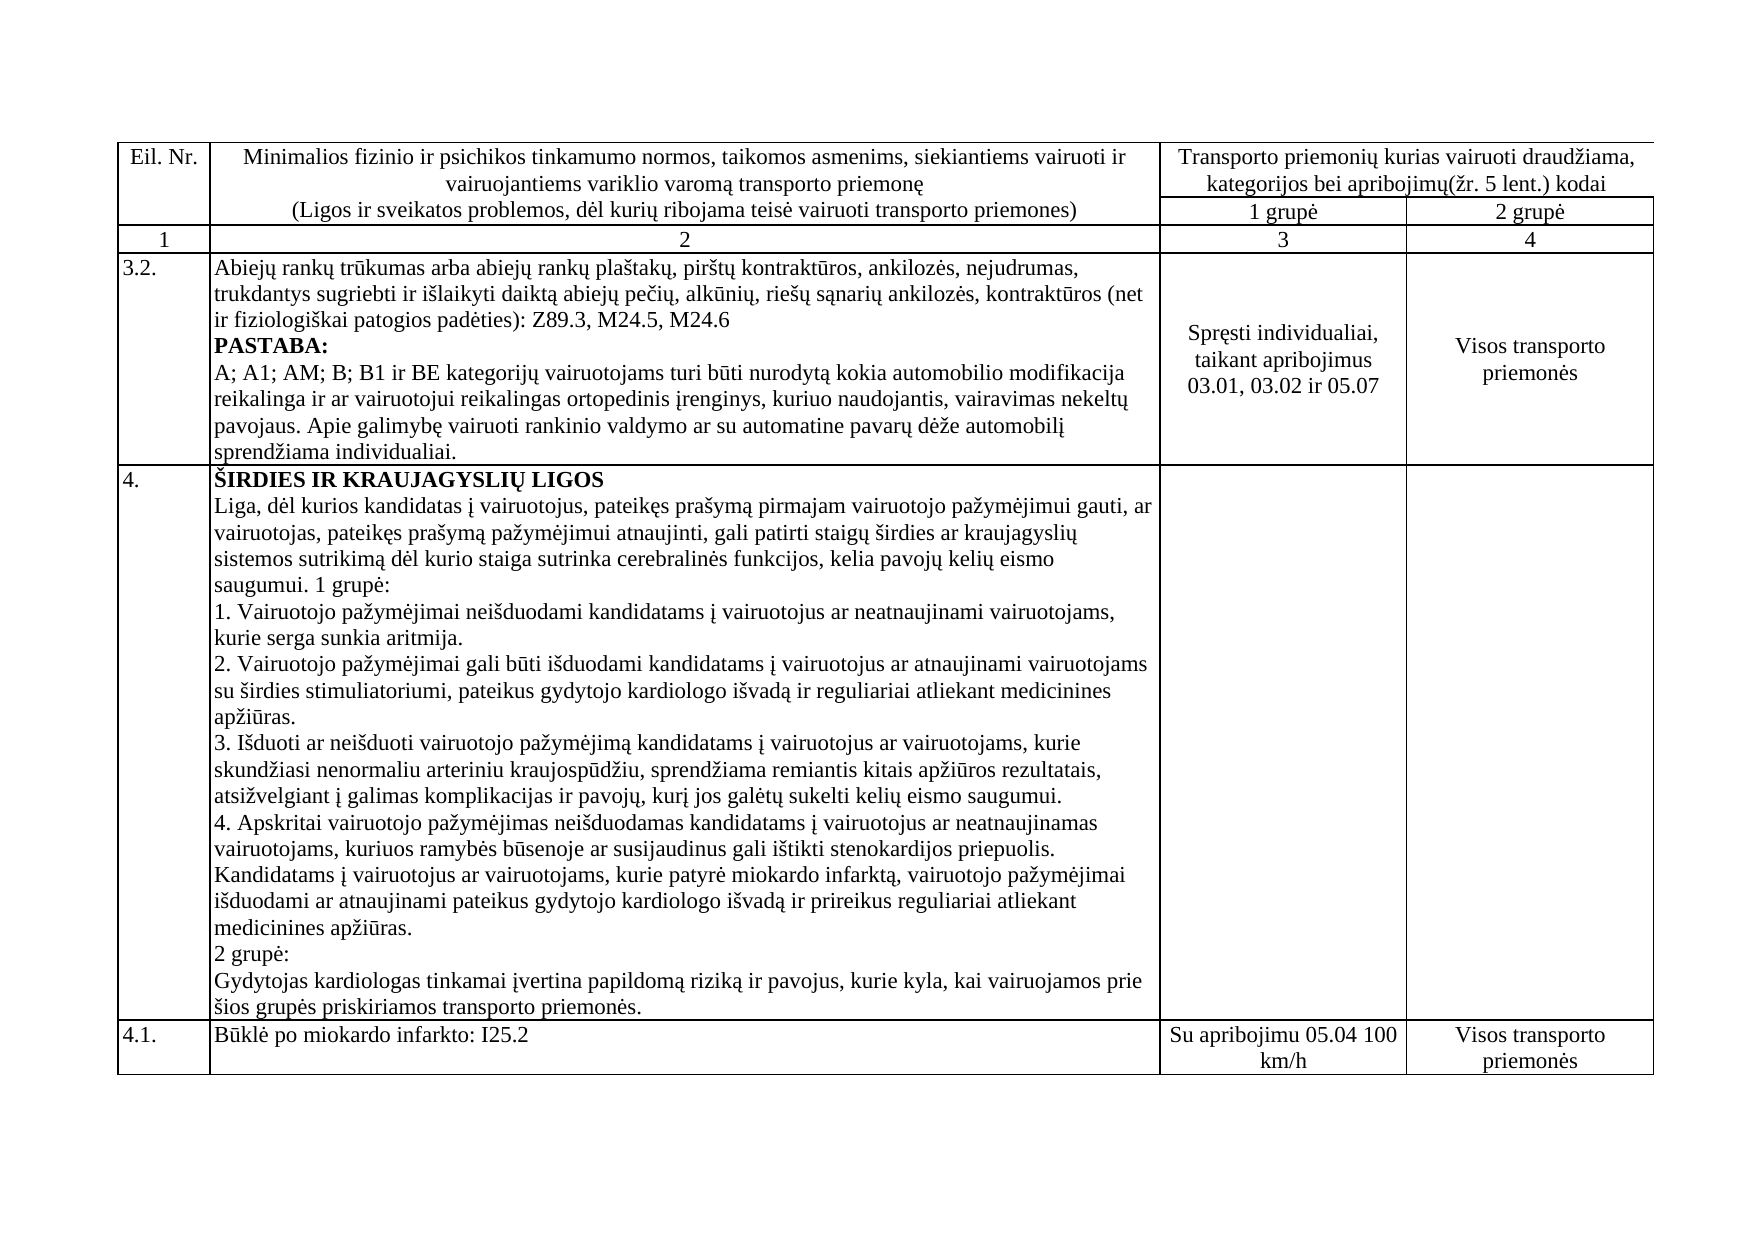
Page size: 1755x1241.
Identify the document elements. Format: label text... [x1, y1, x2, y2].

table_cell 4 [1407, 226, 1653, 252]
table_cell ŠIRDIES IR KRAUJAGYSLIŲ LIGOS Liga, dėl kurios kandidatas į vairuotojus, pateikęs prašymą pirmajam vairuotojo pažymėjimui gauti, ar vairuotojas, pateikęs prašymą pažymėjimui atnaujinti, gali patirti staigų širdies ar kraujagyslių sistemos sutrikimą dėl kurio staiga sutrinka cerebralinės funkcijos, kelia pavojų kelių eismo saugumui. 1 grupė: 1. Vairuotojo pažymėjimai neišduodami kandidatams į vairuotojus ar neatnaujinami vairuotojams, kurie serga sunkia aritmija. 2. Vairuotojo pažymėjimai gali būti išduodami kandidatams į vairuotojus ar atnaujinami vairuotojams su širdies stimuliatoriumi, pateikus gydytojo kardiologo išvadą ir reguliariai atliekant medicinines apžiūras. 3. Išduoti ar neišduoti vairuotojo pažymėjimą kandidatams į vairuotojus ar vairuotojams, kurie skundžiasi nenormaliu arteriniu kraujospūdžiu, sprendžiama remiantis kitais apžiūros rezultatais, atsižvelgiant į galimas komplikacijas ir pavojų, kurį jos galėtų sukelti kelių eismo saugumui. 4. Apskritai vairuotojo pažymėjimas neišduodamas kandidatams į vairuotojus ar neatnaujinamas vairuotojams, kuriuos ramybės būsenoje ar susijaudinus gali ištikti stenokardijos priepuolis. Kandidatams į vairuotojus ar vairuotojams, kurie patyrė miokardo infarktą, vairuotojo pažymėjimai išduodami ar atnaujinami pateikus gydytojo kardiologo išvadą ir prireikus reguliariai atliekant medicinines apžiūras. 2 grupė: Gydytojas kardiologas tinkamai įvertina papildomą riziką ir pavojus, kurie kyla, kai vairuojamos prie šios grupės priskiriamos transporto priemonės. [211, 466, 1159, 1019]
table_cell Visos transporto priemonės [1407, 254, 1653, 464]
table_cell Visos transporto priemonės [1407, 1021, 1653, 1074]
table_cell Abiejų rankų trūkumas arba abiejų rankų plaštakų, pirštų kontraktūros, ankilozės, nejudrumas, trukdantys sugriebti ir išlaikyti daiktą abiejų pečių, alkūnių, riešų sąnarių ankilozės, kontraktūros (net ir fiziologiškai patogios padėties): Z89.3, M24.5, M24.6 PASTABA: A; A1; AM; B; B1 ir BE kategorijų vairuotojams turi būti nurodytą kokia automobilio modifikacija reikalinga ir ar vairuotojui reikalingas ortopedinis įrenginys, kuriuo naudojantis, vairavimas nekeltų pavojaus. Apie galimybę vairuoti rankinio valdymo ar su automatine pavarų dėže automobilį sprendžiama individualiai. [211, 254, 1159, 464]
table_cell 2 [211, 226, 1159, 252]
table_cell 3 [1161, 226, 1406, 252]
table_cell 1 grupė [1161, 198, 1406, 224]
table_cell [1161, 466, 1406, 1019]
table_header Minimalios fizinio ir psichikos tinkamumo normos, taikomos asmenims, siekiantiems vairuoti ir vairuojantiems variklio varomą transporto priemonę (Ligos ir sveikatos problemos, dėl kurių ribojama teisė vairuoti transporto priemones) [211, 143, 1159, 224]
table_cell Su apribojimu 05.04 100 km/h [1161, 1021, 1406, 1074]
table_cell 3.2. [119, 254, 209, 464]
table_header Eil. Nr. [119, 143, 209, 224]
table_cell 2 grupė [1407, 198, 1653, 224]
table_cell Būklė po miokardo infarkto: I25.2 [211, 1021, 1159, 1074]
table_cell 1 [119, 226, 209, 252]
table_cell Spręsti individualiai, taikant apribojimus 03.01, 03.02 ir 05.07 [1161, 254, 1406, 464]
table_header Transporto priemonių kurias vairuoti draudžiama, kategorijos bei apribojimų(žr. 5 lent.) kodai [1161, 143, 1653, 196]
table_cell 4. [119, 466, 209, 1019]
table_cell 4.1. [119, 1021, 209, 1074]
table_cell [1407, 466, 1653, 1019]
